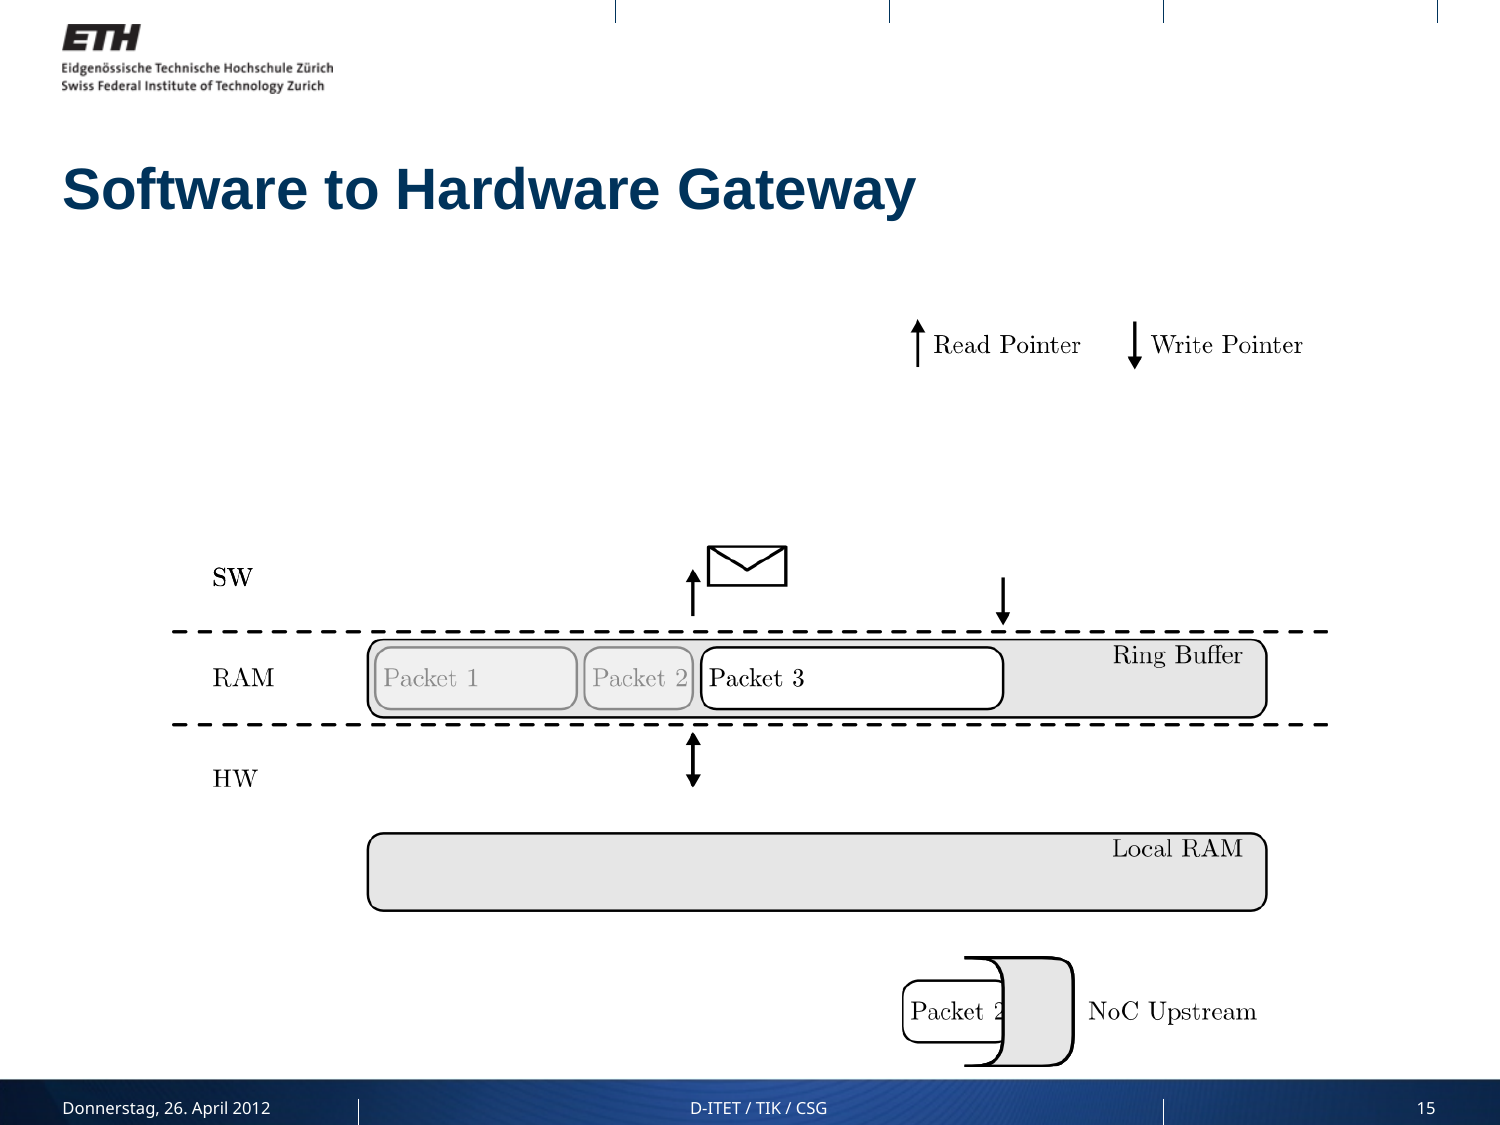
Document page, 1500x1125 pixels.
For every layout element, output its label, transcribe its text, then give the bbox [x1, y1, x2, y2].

picture [62, 24, 333, 94]
picture [0, 1078, 1500, 1125]
picture [172, 319, 1328, 1067]
title Software to Hardware Gateway [62, 157, 1438, 296]
